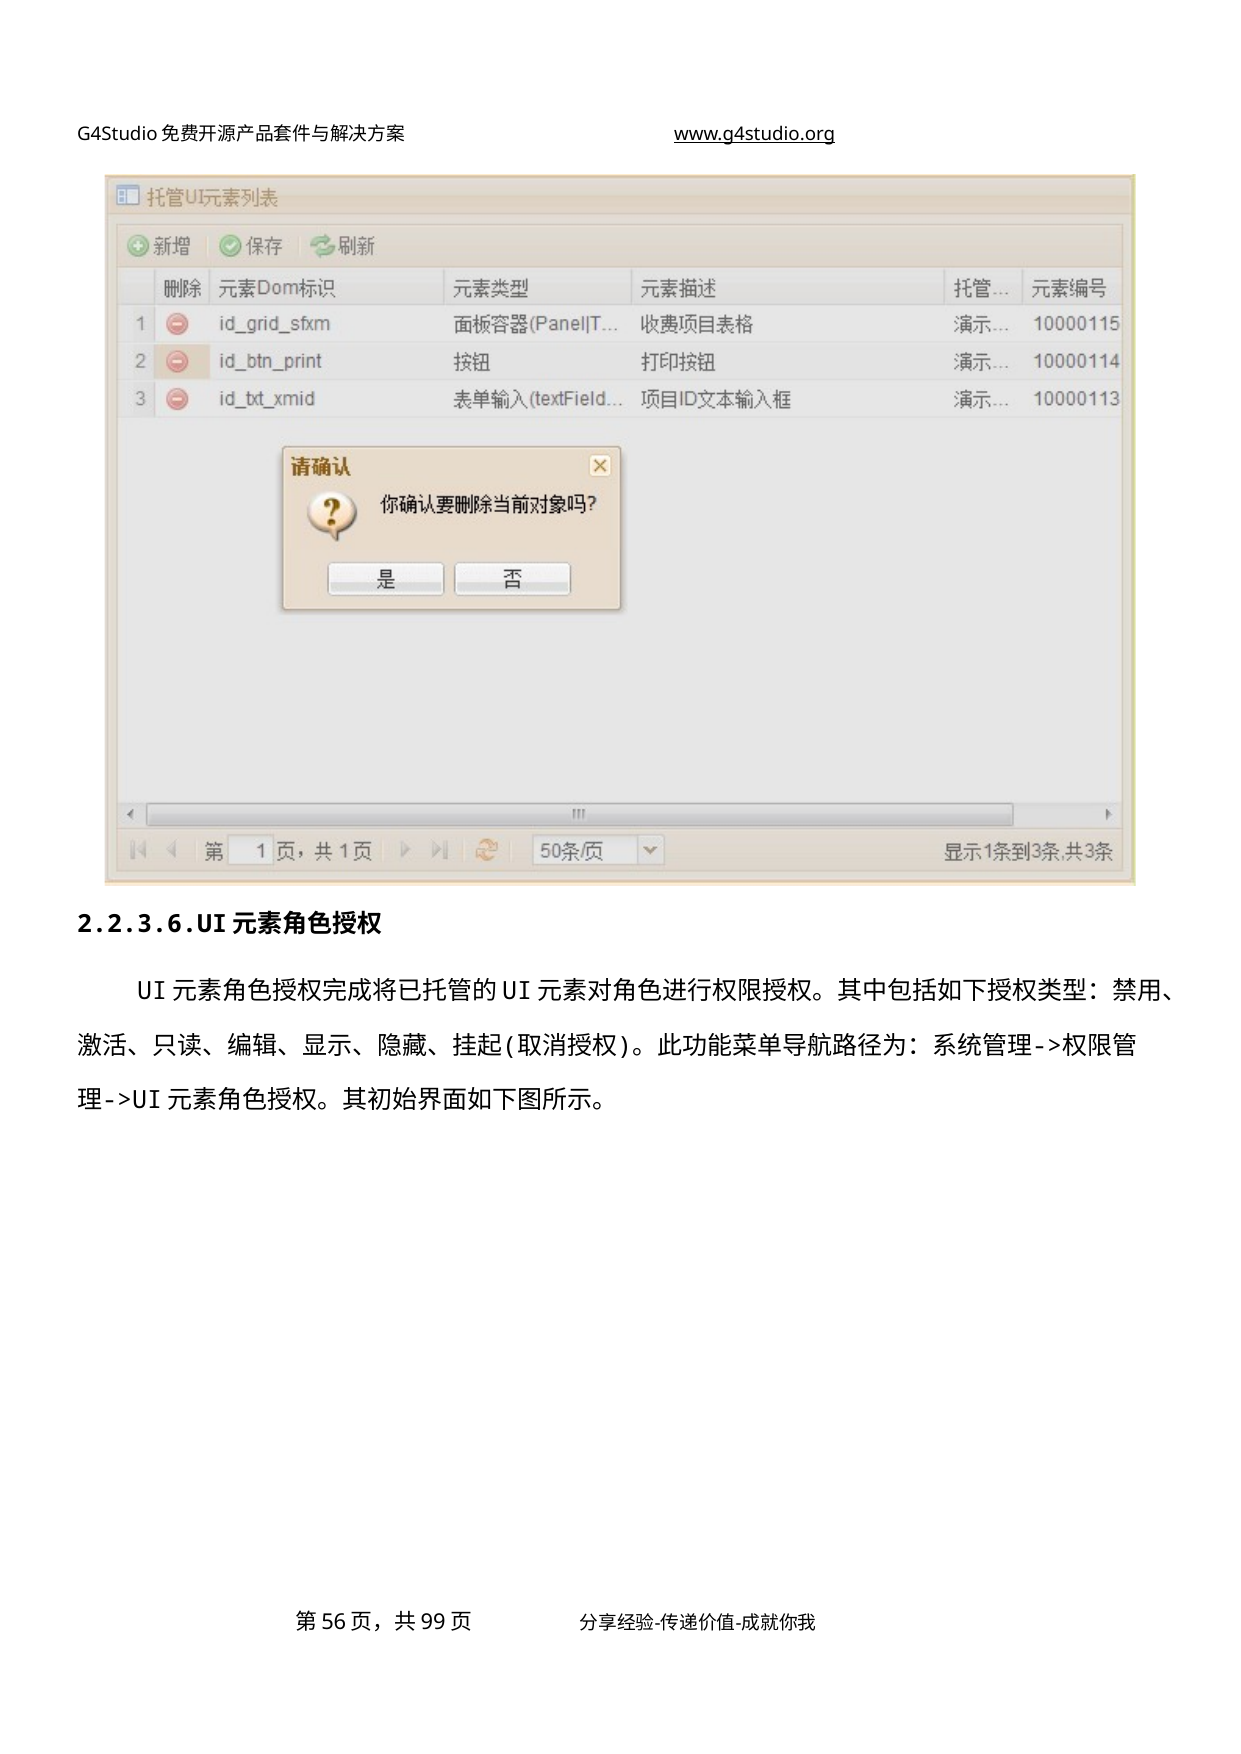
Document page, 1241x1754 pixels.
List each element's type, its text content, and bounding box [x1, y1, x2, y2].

text UI元素角色授权完成将已托管的UI元素对角色进行权限授权。其中包括如下授权类型：禁用、激活、只读、编辑、显示、隐藏、挂起(取消授权)。此功能菜单导航路径为：系统管理->权限管理->UI元素角色授权。其初始界面如下图所示。 [77, 971, 1163, 1116]
picture [104, 174, 1136, 886]
subtitle 2.2.3.6.UI元素角色授权 [77, 886, 1163, 940]
